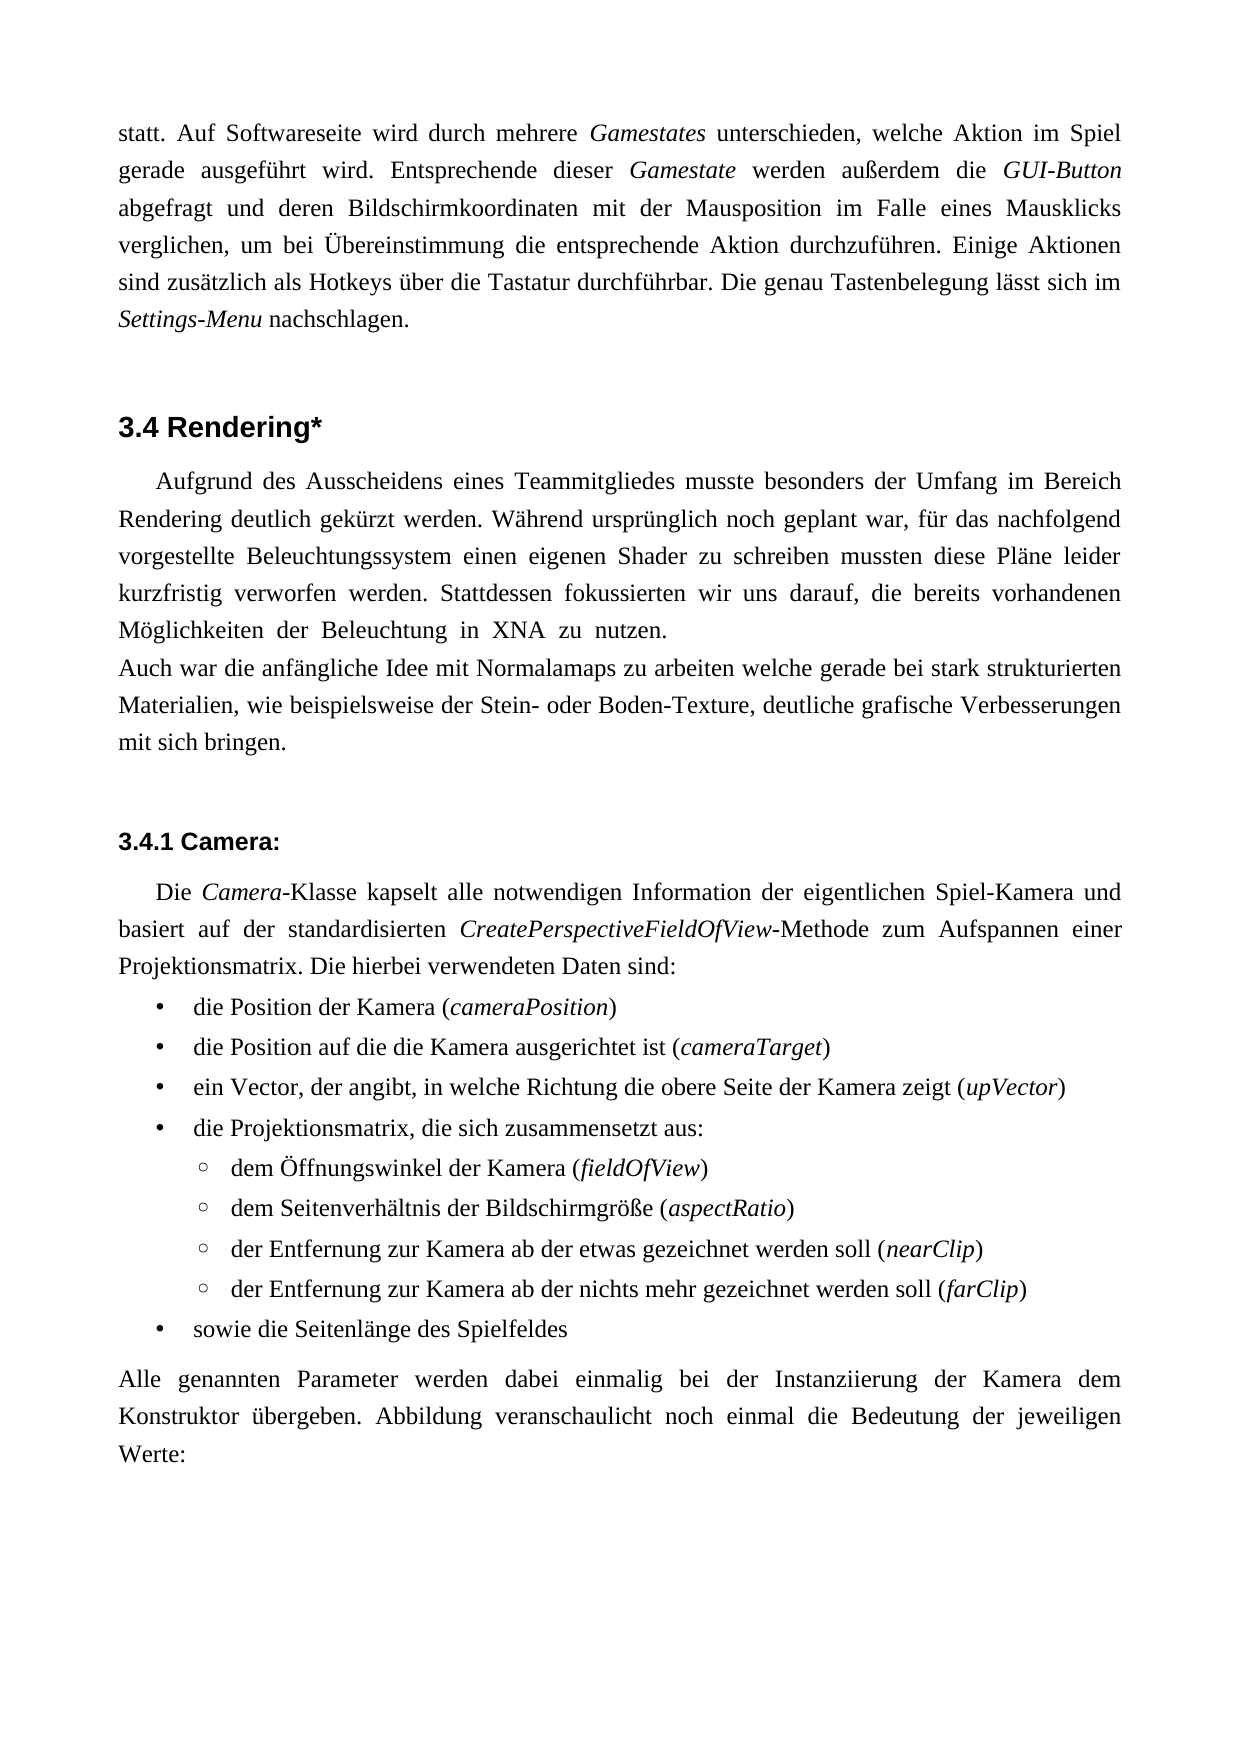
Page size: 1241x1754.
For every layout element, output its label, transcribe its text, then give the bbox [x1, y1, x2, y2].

text 3.4.1 Camera: [118, 827, 1122, 856]
list die Projektionsmatrix, die sich zusammensetzt aus: [156, 1113, 1122, 1141]
text Die Camera-Klasse kapselt alle notwendigen Information der eigentlichen Spiel-Kamera und basiert auf der standardisierten CreatePerspectiveFieldOfView-Methode zum Aufspannen einer Projektionsmatrix. Die hierbei verwendeten Daten sind: [118, 877, 1122, 980]
list die Position der Kamera (cameraPosition) [156, 992, 1122, 1021]
list dem Öffnungswinkel der Kamera (fieldOfView) [193, 1153, 1122, 1182]
text 3.4 Rendering* [118, 410, 1122, 444]
list der Entfernung zur Kamera ab der etwas gezeichnet werden soll (nearClip) [193, 1234, 1122, 1262]
list sowie die Seitenlänge des Spielfeldes [156, 1314, 1122, 1343]
list dem Seitenverhältnis der Bildschirmgröße (aspectRatio) [193, 1193, 1122, 1222]
text statt. Auf Softwareseite wird durch mehrere Gamestates unterschieden, welche Aktion im Spiel gerade ausgeführt wird. Entsprechende dieser Gamestate werden außerdem die GUI-Button abgefragt und deren Bildschirmkoordinaten mit der Mausposition im Falle eines Mausklicks verglichen, um bei Übereinstimmung die entsprechende Aktion durchzuführen. Einige Aktionen sind zusätzlich als Hotkeys über die Tastatur durchführbar. Die genau Tastenbelegung lässt sich im Settings-Menu nachschlagen. [118, 118, 1122, 333]
list ein Vector, der angibt, in welche Richtung die obere Seite der Kamera zeigt (upVector) [156, 1072, 1122, 1101]
list der Entfernung zur Kamera ab der nichts mehr gezeichnet werden soll (farClip) [193, 1274, 1122, 1303]
text Aufgrund des Ausscheidens eines Teammitgliedes musste besonders der Umfang im Bereich Rendering deutlich gekürzt werden. Während ursprünglich noch geplant war, für das nachfolgend vorgestellte Beleuchtungssystem einen eigenen Shader zu schreiben mussten diese Pläne leider kurzfristig verworfen werden. Stattdessen fokussierten wir uns darauf, die bereits vorhandenen Möglichkeiten der Beleuchtung in XNA zu nutzen. Auch war die anfängliche Idee mit Normalamaps zu arbeiten welche gerade bei stark strukturierten Materialien, wie beispielsweise der Stein- oder Boden-Texture, deutliche grafische Verbesserungen mit sich bringen. [118, 466, 1122, 756]
text Alle genannten Parameter werden dabei einmalig bei der Instanziierung der Kamera dem Konstruktor übergeben. Abbildung veranschaulicht noch einmal die Bedeutung der jeweiligen Werte: [118, 1364, 1122, 1467]
list die Position auf die die Kamera ausgerichtet ist (cameraTarget) [156, 1032, 1122, 1061]
